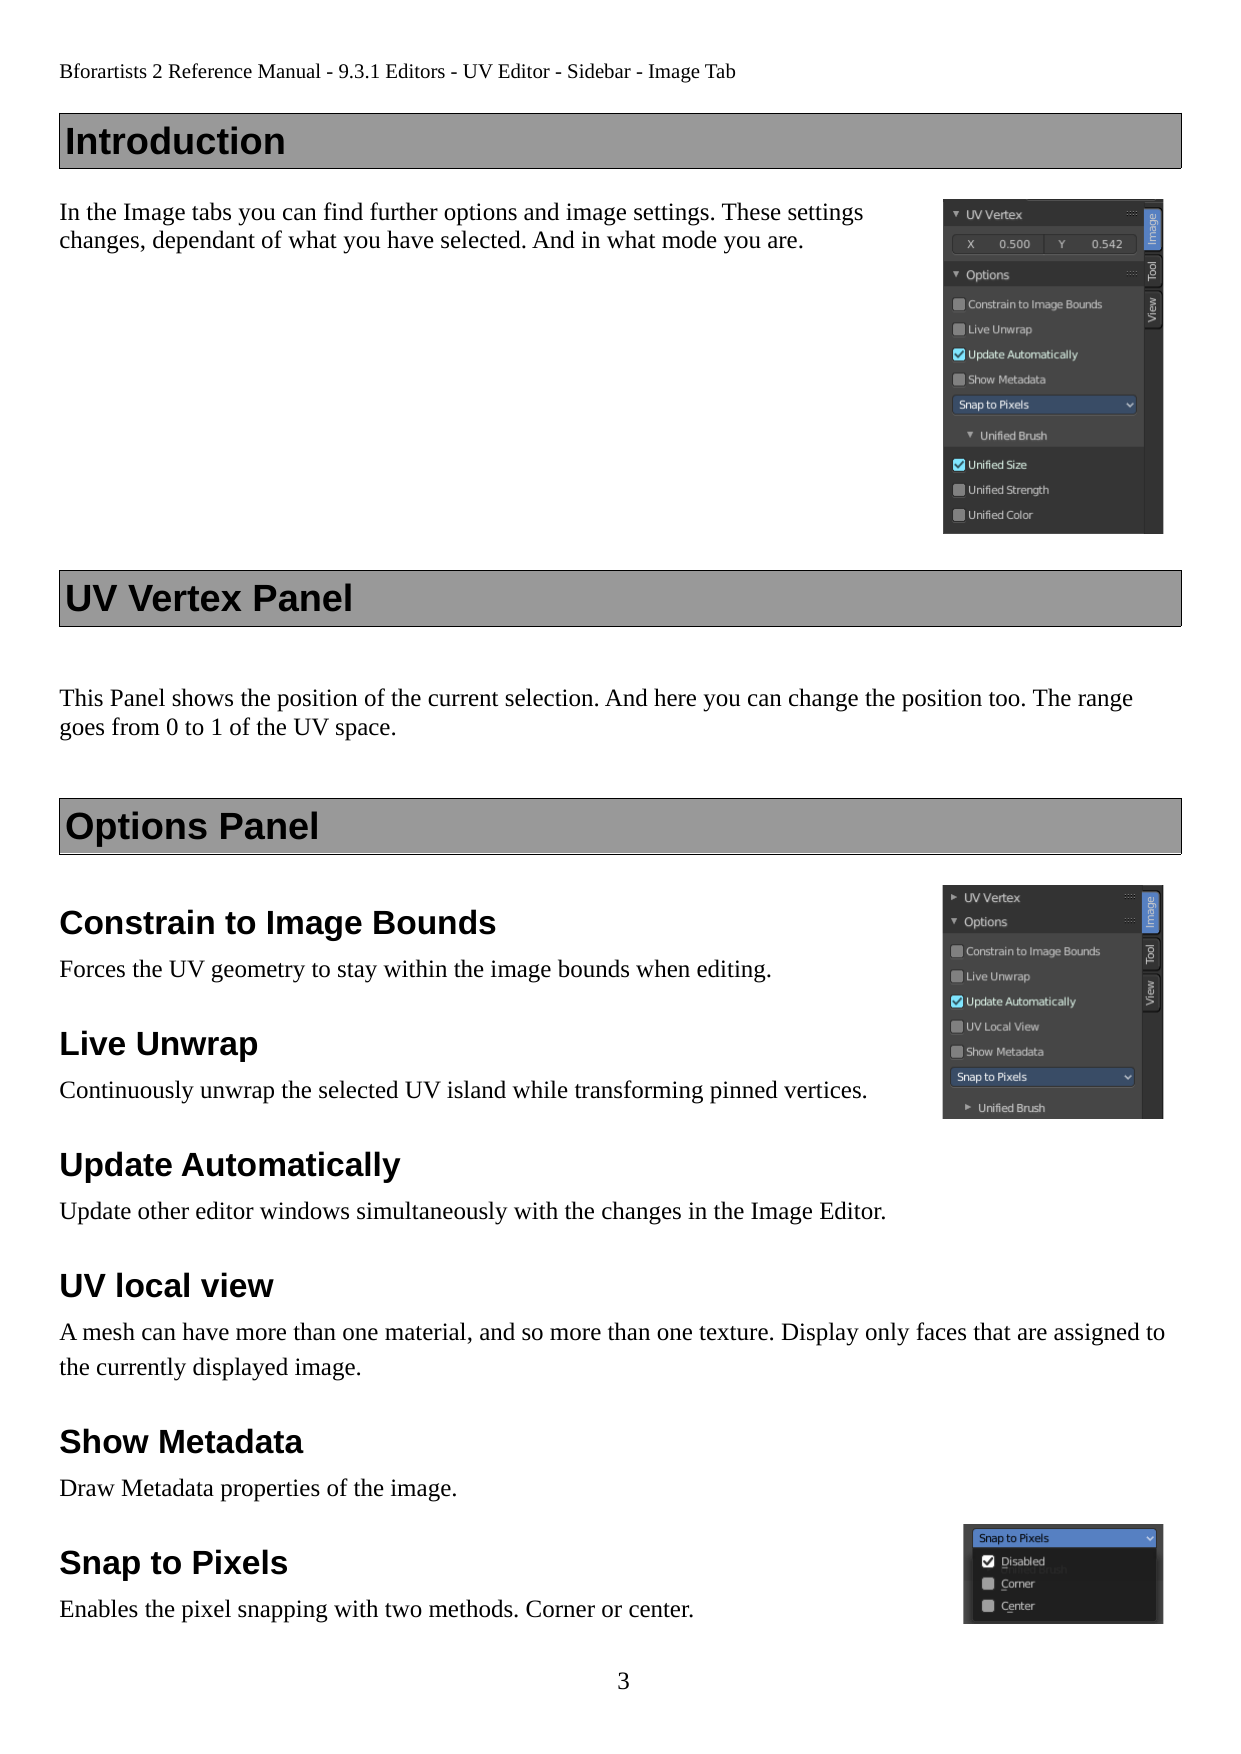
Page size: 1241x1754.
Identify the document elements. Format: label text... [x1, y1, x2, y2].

subtitle [1164, 1024, 1181, 1063]
subtitle [1164, 903, 1181, 942]
subtitle Live Unwrap [59, 1024, 942, 1063]
text Draw Metadata properties of the image. [59, 1473, 1181, 1502]
text Continuously unwrap the selected UV island while transforming pinned vertices. [59, 1075, 942, 1104]
text In the Image tabs you can find further options and image settings. These settings changes, dependant of what you have selected. And in what mode you are. [59, 197, 1181, 254]
subtitle [1164, 1543, 1181, 1581]
subtitle UV local view [59, 1266, 1181, 1305]
table_header UV Vertex Panel [60, 571, 1181, 626]
subtitle Snap to Pixels [59, 1543, 963, 1581]
table_header Introduction [60, 114, 1181, 168]
text Forces the UV geometry to stay within the image bounds when editing. [59, 954, 942, 983]
subtitle Constrain to Image Bounds [59, 903, 942, 942]
subtitle Update Automatically [59, 1145, 1181, 1184]
text A mesh can have more than one material, and so more than one texture. Display only faces that are assigned to the currently displayed image. [59, 1317, 1181, 1381]
picture [943, 199, 1164, 534]
text This Panel shows the position of the current selection. And here you can change the position too. The range goes from 0 to 1 of the UV space. [59, 683, 1181, 741]
picture [963, 1524, 1164, 1624]
table_header Options Panel [60, 799, 1181, 853]
picture [942, 885, 1164, 1119]
subtitle Show Metadata [59, 1422, 1181, 1460]
text Enables the pixel snapping with two methods. Corner or center. [59, 1594, 963, 1623]
text Update other editor windows simultaneously with the changes in the Image Editor. [59, 1196, 1181, 1225]
